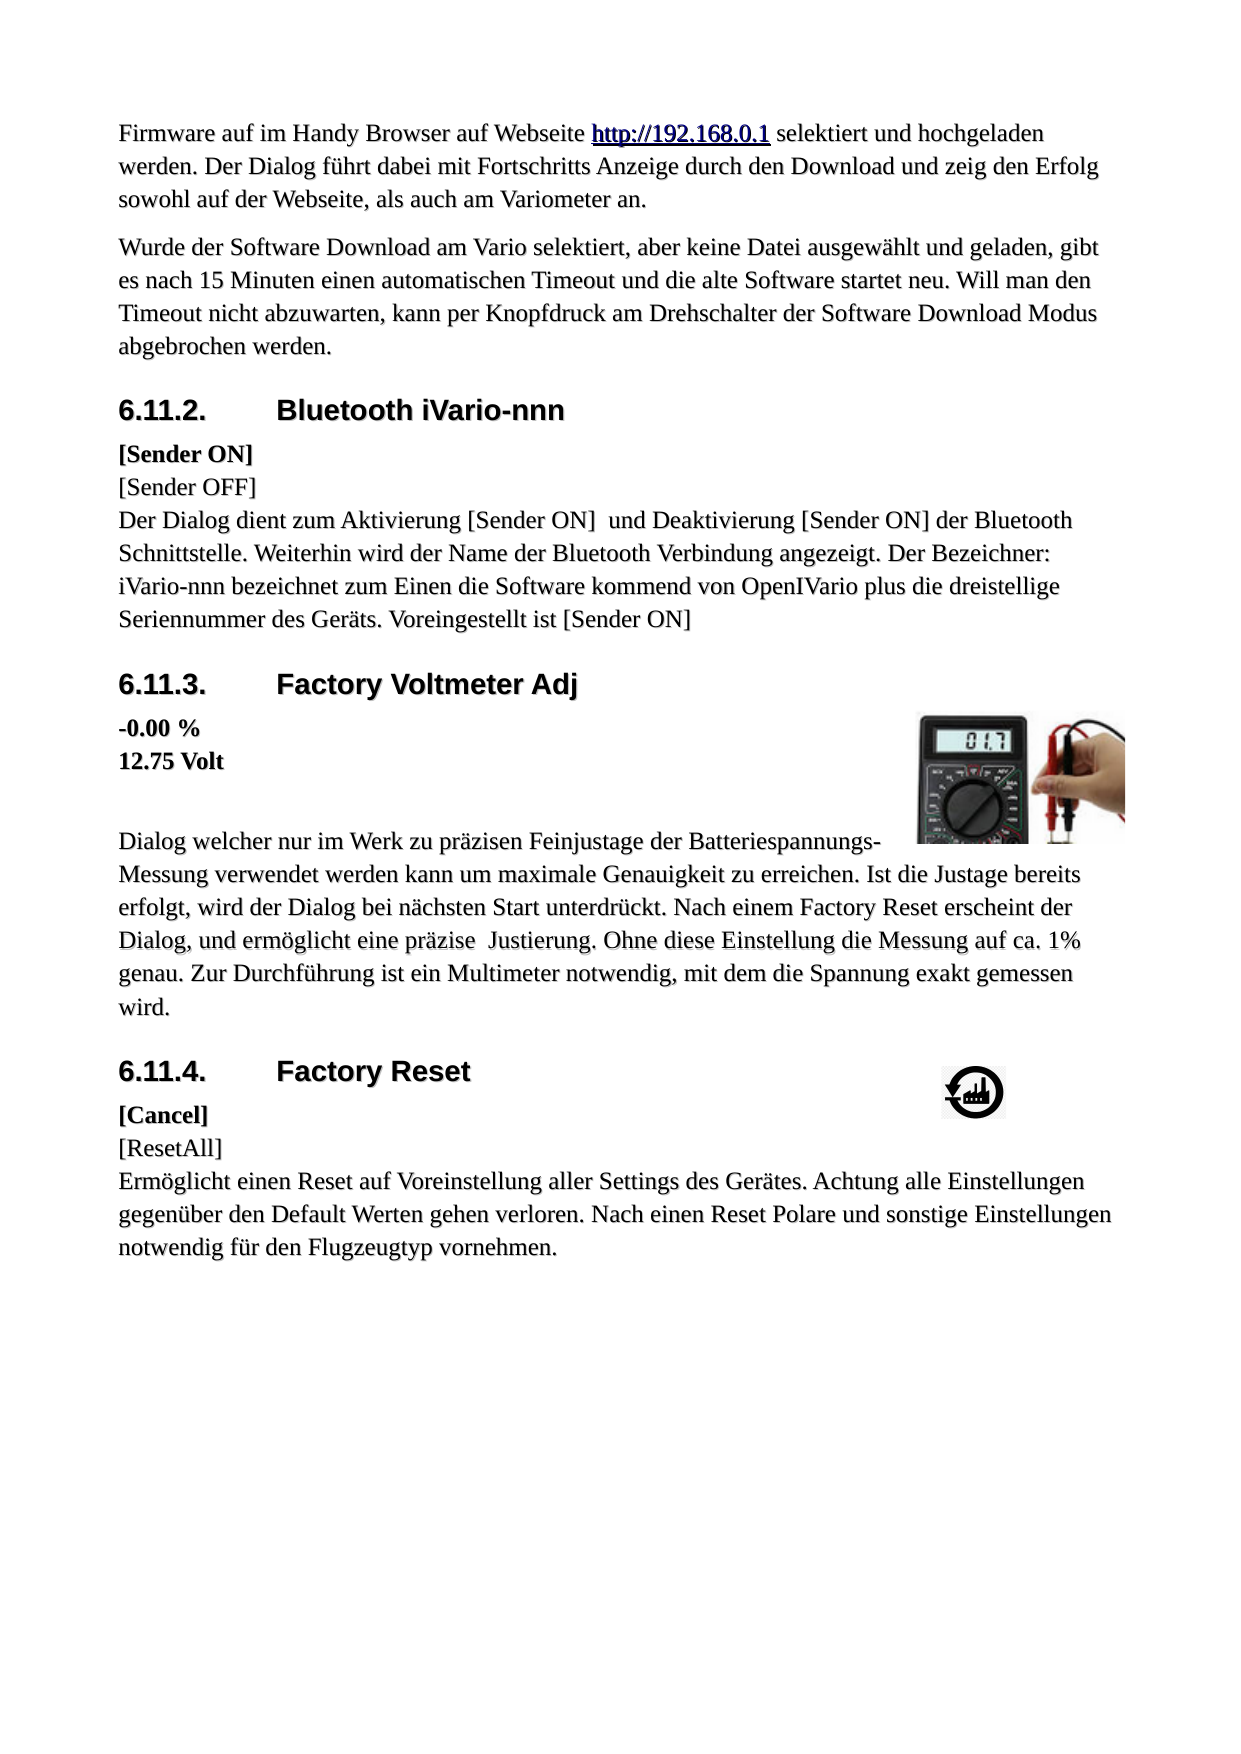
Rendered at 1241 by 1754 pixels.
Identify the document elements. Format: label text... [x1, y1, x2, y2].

subtitle Factory Reset [118, 1054, 1122, 1087]
text 12.75 Volt [118, 746, 908, 774]
text Wurde der Software Download am Vario selektiert, aber keine Datei ausgewählt und geladen, gibt es nach 15 Minuten einen automatischen Timeout und die alte Software startet neu. Will man den Timeout nicht abzuwarten, kann per Knopfdruck am Drehschalter der Software Download Modus abgebrochen werden. [118, 232, 1122, 359]
picture [908, 708, 1126, 844]
picture [941, 1066, 1007, 1119]
text [Cancel] [118, 1100, 1122, 1129]
text [Sender ON] [118, 439, 1122, 468]
text -0.00 % [118, 713, 908, 742]
text [Sender OFF] [118, 472, 1122, 501]
subtitle Bluetooth iVario-nnn [118, 393, 1122, 427]
text Ermöglicht einen Reset auf Voreinstellung aller Settings des Gerätes. Achtung alle Einstellungen gegenüber den Default Werten gehen verloren. Nach einen Reset Polare und sonstige Einstellungen notwendig für den Flugzeugtyp vornehmen. [118, 1166, 1122, 1261]
text Der Dialog dient zum Aktivierung [Sender ON] und Deaktivierung [Sender ON] der Bluetooth Schnittstelle. Weiterhin wird der Name der Bluetooth Verbindung angezeigt. Der Bezeichner: iVario-nnn bezeichnet zum Einen die Software kommend von OpenIVario plus die dreistellige Seriennummer des Geräts. Voreingestellt ist [Sender ON] [118, 505, 1122, 633]
subtitle Factory Voltmeter Adj [118, 667, 1122, 700]
text [ResetAll] [118, 1133, 1122, 1162]
text Firmware auf im Handy Browser auf Webseite http://192.168.0.1 selektiert und hochgeladen werden. Der Dialog führt dabei mit Fortschritts Anzeige durch den Download und zeig den Erfolg sowohl auf der Webseite, als auch am Variometer an. [118, 118, 1122, 213]
text Dialog welcher nur im Werk zu präzisen Feinjustage der Batteriespannungs-Messung verwendet werden kann um maximale Genauigkeit zu erreichen. Ist die Justage bereits erfolgt, wird der Dialog bei nächsten Start unterdrückt. Nach einem Factory Reset erscheint der Dialog, und ermöglicht eine präzise Justierung. Ohne diese Einstellung die Messung auf ca. 1% genau. Zur Durchführung ist ein Multimeter notwendig, mit dem die Spannung exakt gemessen wird. [118, 826, 1122, 1020]
